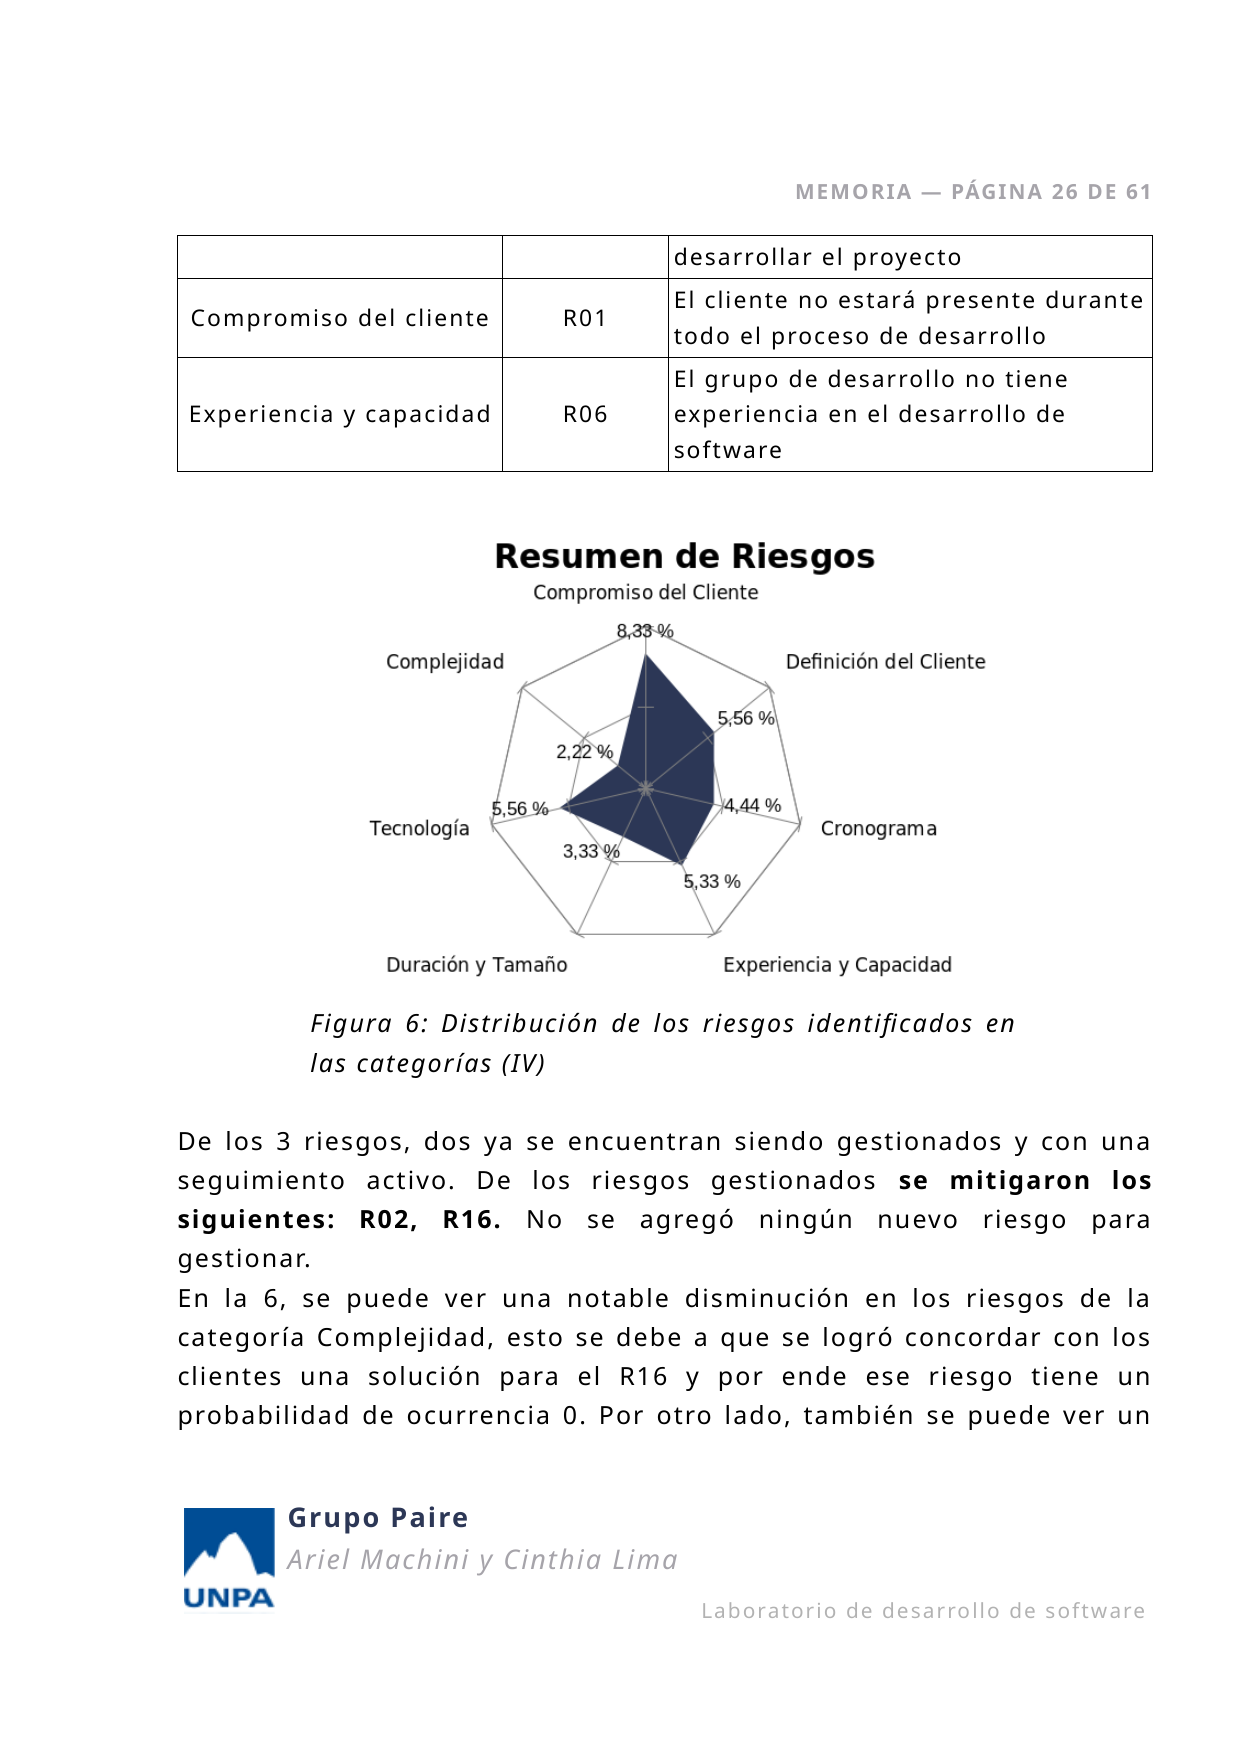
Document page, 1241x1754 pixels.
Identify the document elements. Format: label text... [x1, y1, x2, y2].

picture [184, 1508, 275, 1614]
table_cell R06 [503, 358, 668, 471]
table_cell Compromiso del cliente [178, 279, 502, 357]
table_cell El grupo de desarrollo no tiene experiencia en el desarrollo de software [669, 358, 1152, 471]
table_cell [178, 236, 502, 278]
picture [310, 523, 1019, 994]
table_cell [503, 236, 668, 278]
text De los 3 riesgos, dos ya se encuentran siendo gestionados y con una seguimiento activo. De los riesgos gestionados se mitigaron los siguientes: R02, R16. No se agregó ningún nuevo riesgo para gestionar. [177, 1124, 1152, 1275]
table_cell R01 [503, 279, 668, 357]
text En la 6, se puede ver una notable disminución en los riesgos de la categoría Complejidad, esto se debe a que se logró concordar con los clientes una solución para el R16 y por ende ese riesgo tiene un probabilidad de ocurrencia 0. Por otro lado, también se puede ver un [177, 1280, 1152, 1432]
table_cell Experiencia y capacidad [178, 358, 502, 471]
table_cell El cliente no estará presente durante todo el proceso de desarrollo [669, 279, 1152, 357]
text Figura 6: Distribución de los riesgos identificados en las categorías (IV) [310, 994, 1019, 1079]
table_cell desarrollar el proyecto [669, 236, 1152, 278]
